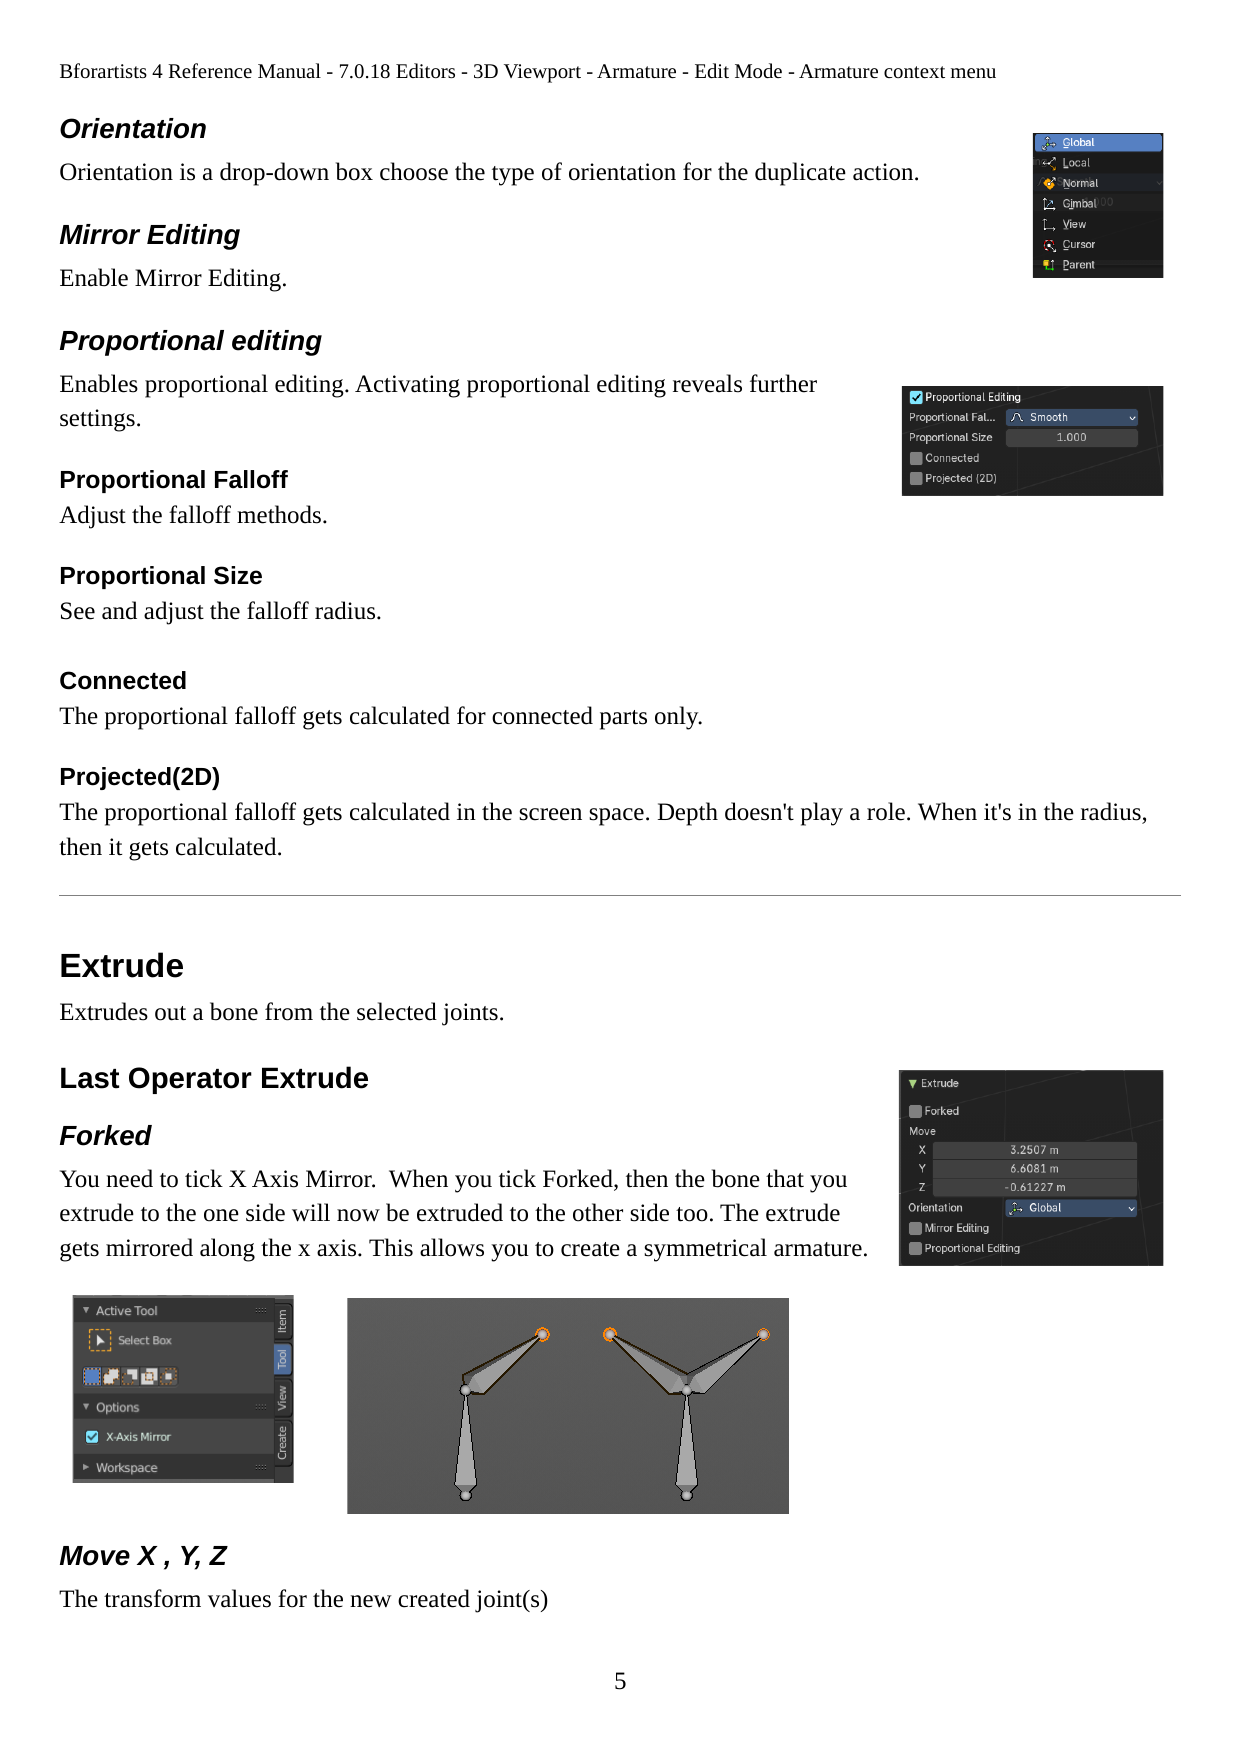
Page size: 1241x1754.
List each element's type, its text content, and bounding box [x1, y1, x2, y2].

text The transform values for the new created joint(s) [59, 1584, 1181, 1613]
picture [898, 1070, 1164, 1266]
subtitle [1164, 465, 1181, 493]
subtitle Forked [59, 1119, 898, 1151]
text See and adjust the falloff radius. [59, 596, 1181, 625]
subtitle Connected [59, 666, 1181, 694]
subtitle Proportional Falloff [59, 465, 901, 493]
picture [901, 386, 1164, 496]
text Extrudes out a bone from the selected joints. [59, 997, 1181, 1026]
text Adjust the falloff methods. [59, 500, 1181, 528]
subtitle Proportional Size [59, 561, 1181, 590]
subtitle Last Operator Extrude [59, 1061, 1181, 1094]
subtitle Move X , Y, Z [59, 1539, 1181, 1571]
subtitle [1164, 218, 1181, 250]
text Orientation is a drop-down box choose the type of orientation for the duplicate action. [59, 157, 1032, 186]
subtitle Extrude [59, 946, 1181, 984]
picture [1032, 133, 1164, 278]
subtitle Mirror Editing [59, 218, 1032, 250]
picture [347, 1298, 789, 1514]
picture [72, 1295, 294, 1483]
subtitle Orientation [59, 113, 1181, 144]
subtitle Proportional editing [59, 324, 1181, 356]
text You need to tick X Axis Mirror. When you tick Forked, then the bone that you extrude to the one side will now be extruded to the other side too. The extrude gets mirrored along the x axis. This allows you to create a symmetrical armature. [59, 1164, 898, 1261]
text Enable Mirror Editing. [59, 263, 1181, 292]
text Enables proportional editing. Activating proportional editing reveals further settings. [59, 369, 1181, 432]
subtitle Projected(2D) [59, 762, 1181, 791]
subtitle [1164, 1119, 1181, 1151]
text The proportional falloff gets calculated in the screen space. Depth doesn't play a role. When it's in the radius, then it gets calculated. [59, 797, 1181, 860]
text The proportional falloff gets calculated for connected parts only. [59, 701, 1181, 729]
